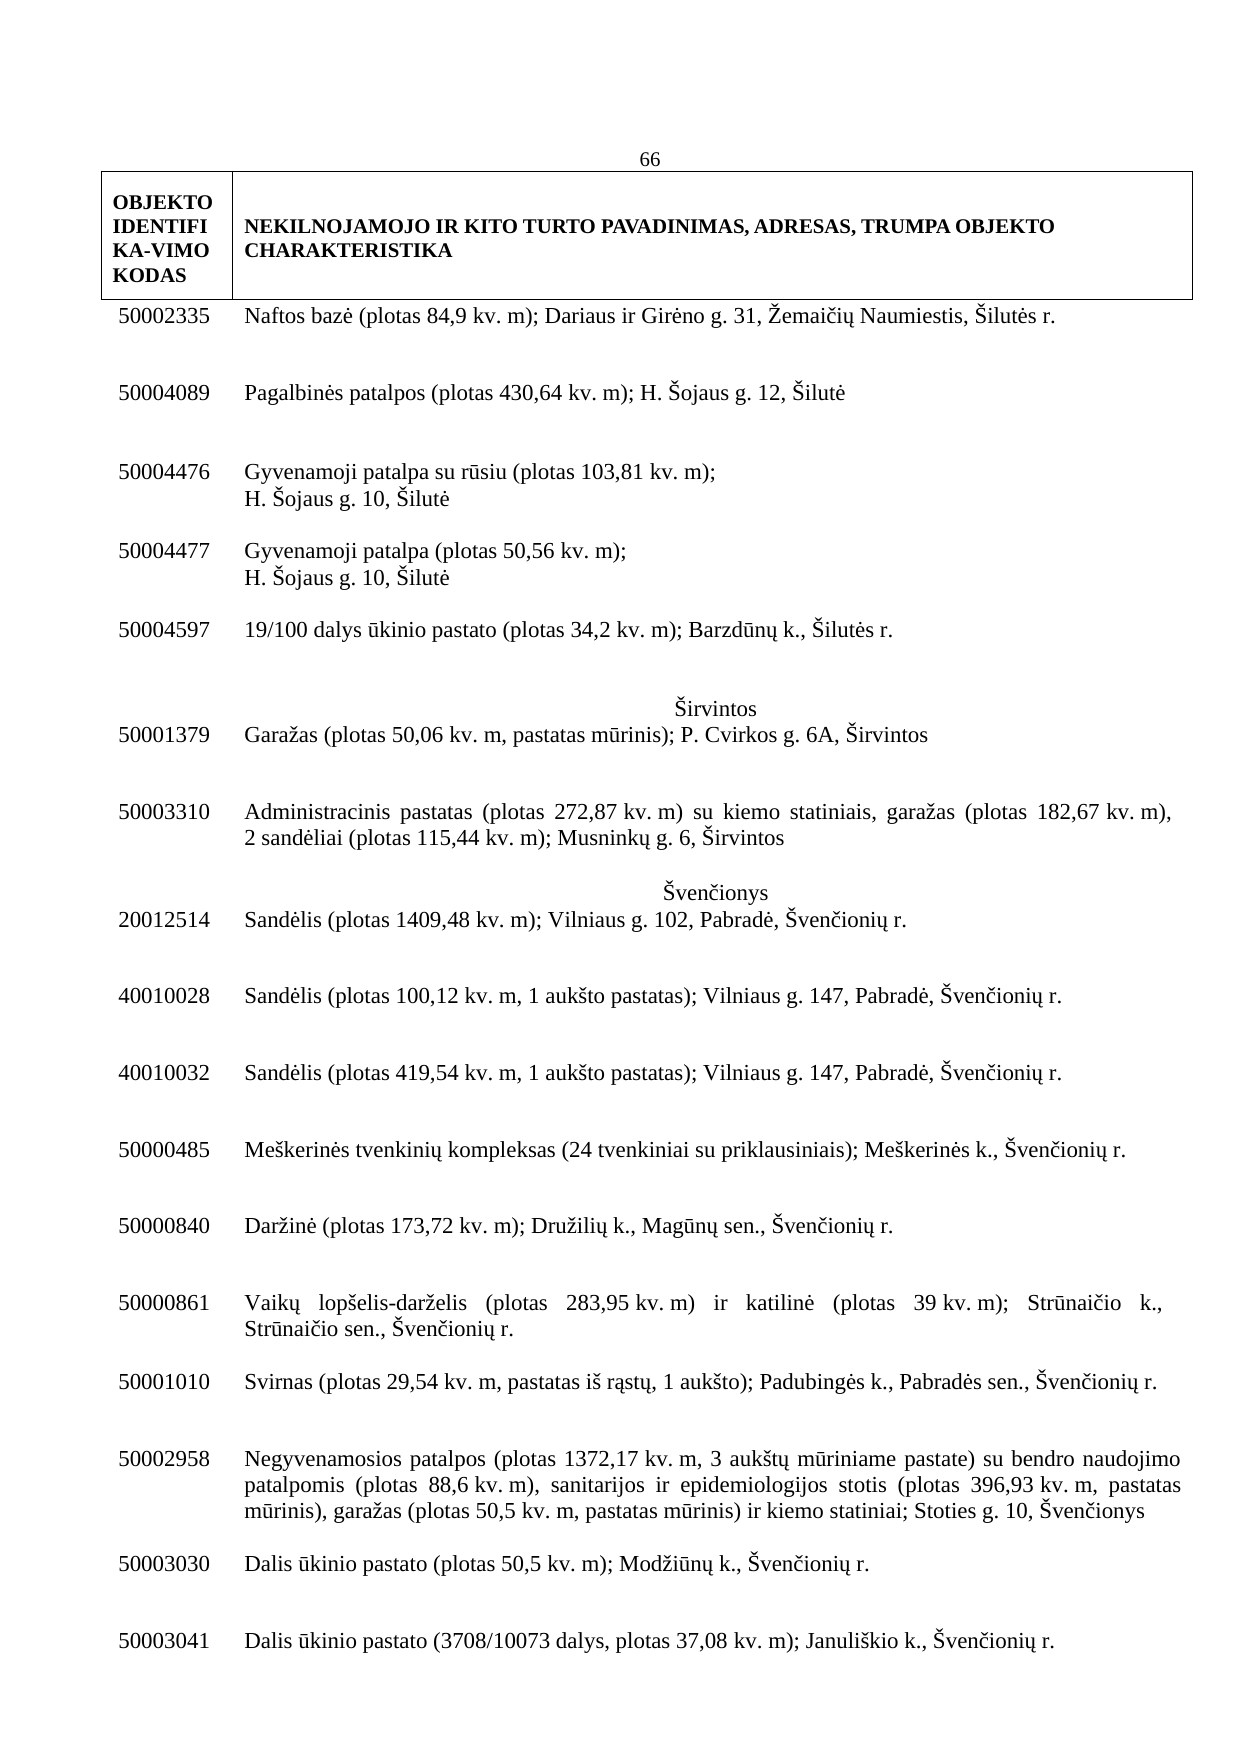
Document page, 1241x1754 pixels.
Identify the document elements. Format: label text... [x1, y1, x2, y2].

table_cell Gyvenamoji patalpa su rūsiu (plotas 103,81 kv. m); H. Šojaus g. 10, Šilutė [233, 458, 1148, 511]
table_cell [1193, 1550, 1198, 1600]
table_cell 50000861 [101, 1289, 233, 1342]
table_cell [1193, 982, 1198, 1033]
table_cell Pagalbinės patalpos (plotas 430,64 kv. m); H. Šojaus g. 12, Šilutė [233, 379, 1192, 458]
table_cell 50003041 [101, 1627, 233, 1677]
table_cell [1193, 721, 1198, 772]
table_cell [101, 851, 1198, 877]
table_cell Gyvenamoji patalpa (plotas 50,56 kv. m); H. Šojaus g. 10, Šilutė [233, 537, 1148, 590]
table_cell 50004089 [101, 379, 233, 458]
table_cell Dalis ūkinio pastato (plotas 50,5 kv. m); Modžiūnų k., Švenčionių r. [233, 1550, 1192, 1600]
table_cell [101, 879, 233, 906]
table_cell Negyvenamosios patalpos (plotas 1372,17 kv. m, 3 aukštų mūriniame pastate) su bendro naudojimo patalpomis (plotas 88,6 kv. m), sanitarijos ir epidemiologijos stotis (plotas 396,93 kv. m, pastatas mūrinis), garažas (plotas 50,5 kv. m, pastatas mūrinis) ir kiemo statiniai; Stoties g. 10, Švenčionys [233, 1445, 1192, 1524]
table_cell [1193, 303, 1198, 353]
table_cell [101, 772, 1198, 798]
table_cell Vaikų lopšelis-darželis (plotas 283,95 kv. m) ir katilinė (plotas 39 kv. m); Strūnaičio k., Strūnaičio sen., Švenčionių r. [233, 1289, 1192, 1342]
table_cell Svirnas (plotas 29,54 kv. m, pastatas iš rąstų, 1 aukšto); Padubingės k., Pabradės sen., Švenčionių r. [233, 1368, 1192, 1418]
table_cell [101, 1418, 1198, 1445]
table_cell Naftos bazė (plotas 84,9 kv. m); Dariaus ir Girėno g. 31, Žemaičių Naumiestis, Šilutės r. [233, 303, 1192, 353]
table_cell 50004477 [101, 537, 233, 590]
table_cell [1193, 1212, 1198, 1263]
table_cell [101, 695, 233, 721]
table_cell Administracinis pastatas (plotas 272,87 kv. m) su kiemo statiniais, garažas (plotas 182,67 kv. m), 2 sandėliai (plotas 115,44 kv. m); Musninkų g. 6, Širvintos [233, 798, 1192, 851]
table_cell [1193, 458, 1198, 511]
table_cell 50001379 [101, 721, 233, 772]
table_cell 19/100 dalys ūkinio pastato (plotas 34,2 kv. m); Barzdūnų k., Šilutės r. [233, 616, 1148, 667]
table_cell [101, 1342, 1198, 1368]
table_cell [1148, 616, 1192, 667]
table_cell Sandėlis (plotas 1409,48 kv. m); Vilniaus g. 102, Pabradė, Švenčionių r. [233, 906, 1192, 956]
table_cell [1148, 537, 1192, 590]
table_cell [1193, 1445, 1198, 1524]
table_cell [1193, 1368, 1198, 1418]
table_cell Širvintos [233, 695, 1198, 721]
table_cell [101, 511, 1198, 537]
table_cell [101, 1033, 1198, 1059]
table_cell [1193, 798, 1198, 851]
table_cell [1193, 379, 1198, 458]
table_cell [1148, 458, 1192, 511]
table_cell [101, 1263, 1198, 1289]
table_cell 50001010 [101, 1368, 233, 1418]
table_cell 50002335 [101, 303, 233, 353]
table_cell [101, 1186, 1198, 1212]
table_cell Daržinė (plotas 173,72 kv. m); Družilių k., Magūnų sen., Švenčionių r. [233, 1212, 1192, 1263]
table_cell [101, 1109, 1198, 1136]
table_cell Garažas (plotas 50,06 kv. m, pastatas mūrinis); P. Cvirkos g. 6A, Širvintos [233, 721, 1192, 772]
table_cell [1193, 537, 1198, 590]
table_cell [101, 956, 1198, 982]
table_cell 50004597 [101, 616, 233, 667]
table_cell [101, 667, 1198, 693]
table_cell [1193, 1289, 1198, 1342]
table_cell Švenčionys [233, 879, 1198, 906]
table_cell 40010028 [101, 982, 233, 1033]
table_cell 50000840 [101, 1212, 233, 1263]
table_cell Sandėlis (plotas 419,54 kv. m, 1 aukšto pastatas); Vilniaus g. 147, Pabradė, Švenčionių r. [233, 1059, 1192, 1109]
table_cell 20012514 [101, 906, 233, 956]
table_cell 50003310 [101, 798, 233, 851]
table_cell [101, 1677, 1198, 1703]
table_cell 50000485 [101, 1136, 233, 1186]
table_cell Sandėlis (plotas 100,12 kv. m, 1 aukšto pastatas); Vilniaus g. 147, Pabradė, Švenčionių r. [233, 982, 1192, 1033]
table_cell [1193, 1627, 1198, 1677]
table_cell [101, 590, 1198, 616]
table_cell Meškerinės tvenkinių kompleksas (24 tvenkiniai su priklausiniais); Meškerinės k., Švenčionių r. [233, 1136, 1192, 1186]
table_cell [101, 1600, 1198, 1627]
table_cell [1193, 1059, 1198, 1109]
table_cell 50003030 [101, 1550, 233, 1600]
table_cell 40010032 [101, 1059, 233, 1109]
table_cell Dalis ūkinio pastato (3708/10073 dalys, plotas 37,08 kv. m); Januliškio k., Švenčionių r. [233, 1627, 1192, 1677]
table_cell [101, 353, 1198, 379]
table_cell [1193, 616, 1198, 667]
table_cell [1193, 1136, 1198, 1186]
table_cell [101, 1524, 1198, 1550]
table_cell 50002958 [101, 1445, 233, 1524]
table_cell [1193, 906, 1198, 956]
table_cell 50004476 [101, 458, 233, 511]
